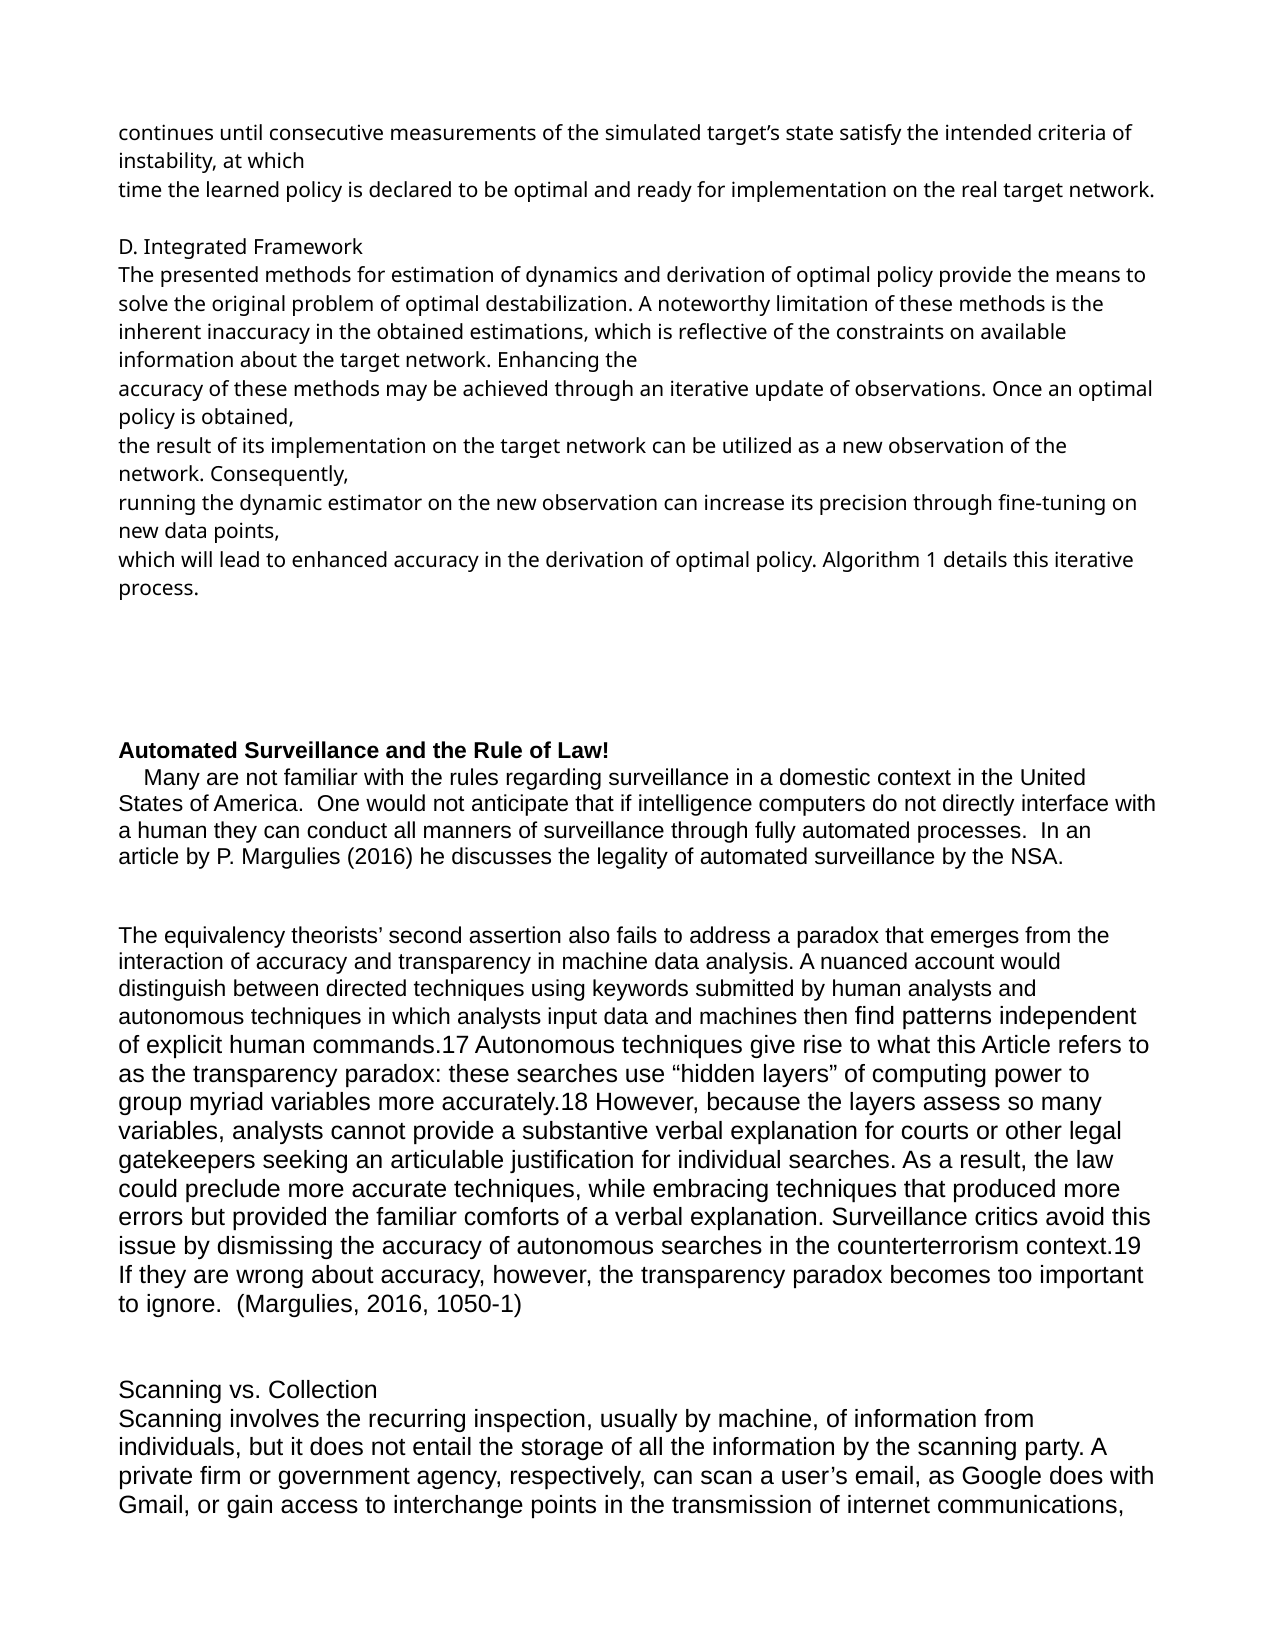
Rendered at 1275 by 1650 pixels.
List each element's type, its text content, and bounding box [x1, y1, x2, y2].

text time the learned policy is declared to be optimal and ready for implementation on the real target network. [118, 175, 1157, 203]
text Many are not familiar with the rules regarding surveillance in a domestic context in the United States of America. One would not anticipate that if intelligence computers do not directly interface with a human they can conduct all manners of surveillance through fully automated processes. In an article by P. Margulies (2016) he discusses the legality of automated surveillance by the NSA. [118, 764, 1157, 869]
text Scanning vs. Collection [118, 1375, 1157, 1403]
text the result of its implementation on the target network can be utilized as a new observation of the network. Consequently, [118, 431, 1157, 488]
text The presented methods for estimation of dynamics and derivation of optimal policy provide the means to solve the original problem of optimal destabilization. A noteworthy limitation of these methods is the inherent inaccuracy in the obtained estimations, which is reflective of the constraints on available information about the target network. Enhancing the [118, 260, 1157, 374]
text accuracy of these methods may be achieved through an iterative update of observations. Once an optimal policy is obtained, [118, 374, 1157, 431]
text continues until consecutive measurements of the simulated target’s state satisfy the intended criteria of instability, at which [118, 118, 1157, 175]
text Scanning involves the recurring inspection, usually by machine, of information from individuals, but it does not entail the storage of all the information by the scanning party. A private firm or government agency, respectively, can scan a user’s email, as Google does with Gmail, or gain access to interchange points in the transmission of internet communications, [118, 1403, 1157, 1518]
text which will lead to enhanced accuracy in the derivation of optimal policy. Algorithm 1 details this iterative process. [118, 545, 1157, 602]
text Automated Surveillance and the Rule of Law! [118, 737, 1157, 764]
text D. Integrated Framework [118, 232, 1157, 260]
text The equivalency theorists’ second assertion also fails to address a paradox that emerges from the interaction of accuracy and transparency in machine data analysis. A nuanced account would distinguish between directed techniques using keywords submitted by human analysts and autonomous techniques in which analysts input data and machines then find patterns independent of explicit human commands.17 Autonomous techniques give rise to what this Article refers to as the transparency paradox: these searches use “hidden layers” of computing power to group myriad variables more accurately.18 However, because the layers assess so many variables, analysts cannot provide a substantive verbal explanation for courts or other legal gatekeepers seeking an articulable justification for individual searches. As a result, the law could preclude more accurate techniques, while embracing techniques that produced more errors but provided the familiar comforts of a verbal explanation. Surveillance critics avoid this issue by dismissing the accuracy of autonomous searches in the counterterrorism context.19 If they are wrong about accuracy, however, the transparency paradox becomes too important to ignore. (Margulies, 2016, 1050-1) [118, 922, 1157, 1317]
text running the dynamic estimator on the new observation can increase its precision through fine-tuning on new data points, [118, 488, 1157, 545]
